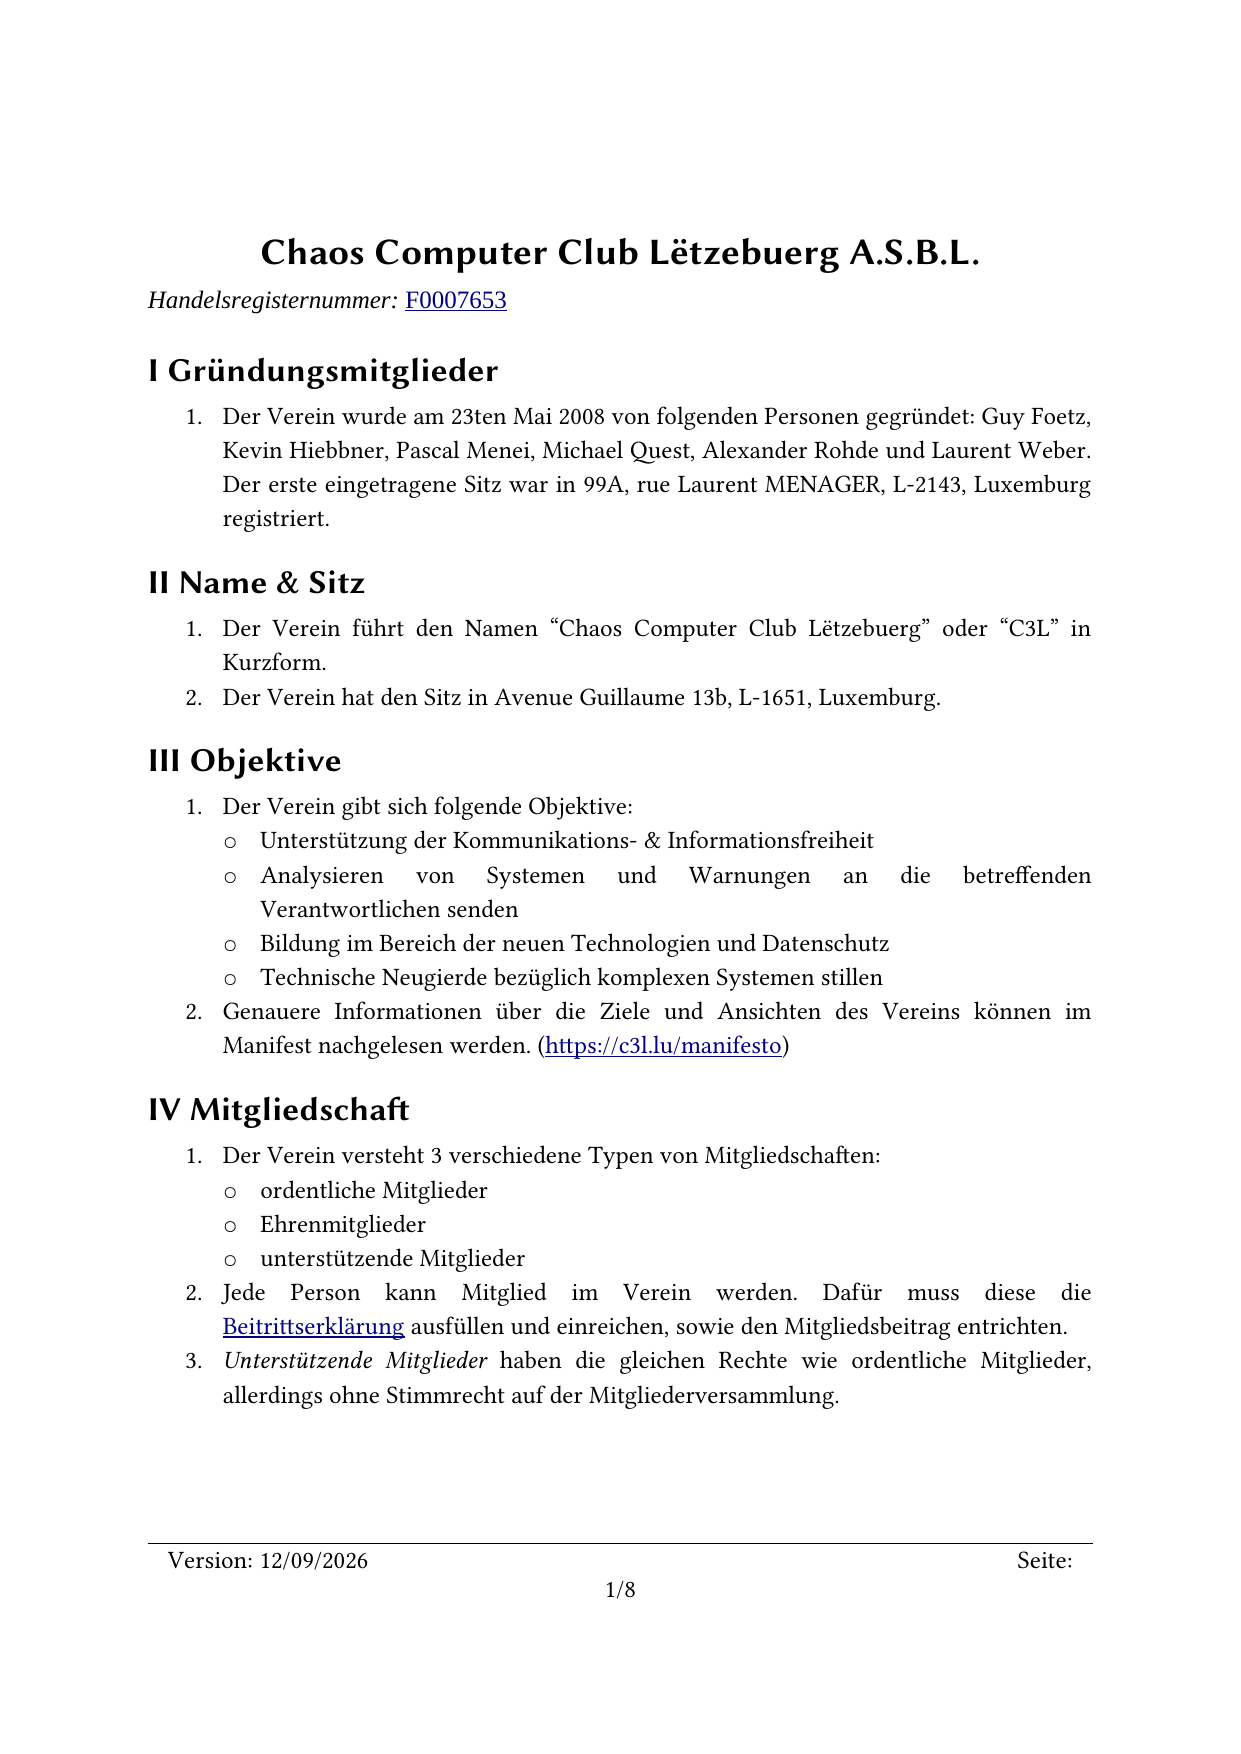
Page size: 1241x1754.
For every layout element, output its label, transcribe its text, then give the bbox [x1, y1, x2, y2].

list Ehrenmitglieder [223, 1210, 1093, 1238]
list Jede Person kann Mitglied im Verein werden. Dafür muss diese die Beitrittserklärung ausfüllen und einreichen, sowie den Mitgliedsbeitrag entrichten. [185, 1278, 1093, 1341]
text Handelsregisternummer: F0007653 [148, 286, 1093, 313]
list Genauere Informationen über die Ziele und Ansichten des Vereins können im Manifest nachgelesen werden. (https://c3l.lu/manifesto) [185, 997, 1093, 1060]
subtitle III Objektive [148, 742, 1093, 780]
subtitle I Gründungsmitglieder [148, 351, 1093, 389]
subtitle IV Mitgliedschaft [148, 1091, 1093, 1129]
list Unterstützung der Kommunikations- & Informationsfreiheit [223, 827, 1093, 855]
list Der Verein versteht 3 verschiedene Typen von Mitgliedschaften: [185, 1141, 1093, 1170]
list Unterstützende Mitglieder haben die gleichen Rechte wie ordentliche Mitglieder, allerdings ohne Stimmrecht auf der Mitgliederversammlung. [185, 1346, 1093, 1409]
list ordentliche Mitglieder [223, 1176, 1093, 1204]
list Analysieren von Systemen und Warnungen an die betreffenden Verantwortlichen senden [223, 861, 1093, 923]
subtitle II Name & Sitz [148, 563, 1093, 602]
list Der Verein führt den Namen “Chaos Computer Club Lëtzebuerg” oder “C3L” in Kurzform. [185, 614, 1093, 677]
list unterstützende Mitglieder [223, 1244, 1093, 1272]
list Der Verein wurde am 23ten Mai 2008 von folgenden Personen gegründet: Guy Foetz, Kevin Hiebbner, Pascal Menei, Michael Quest, Alexander Rohde und Laurent Weber. Der erste eingetragene Sitz war in 99A, rue Laurent MENAGER, L-2143, Luxemburg registriert. [185, 402, 1093, 533]
list Technische Neugierde bezüglich komplexen Systemen stillen [223, 963, 1093, 992]
title Chaos Computer Club Lëtzebuerg A.S.B.L. [148, 231, 1093, 273]
list Der Verein gibt sich folgende Objektive: [185, 792, 1093, 821]
list Der Verein hat den Sitz in Avenue Guillaume 13b, L-1651, Luxemburg. [185, 682, 1093, 711]
list Bildung im Bereich der neuen Technologien und Datenschutz [223, 929, 1093, 958]
